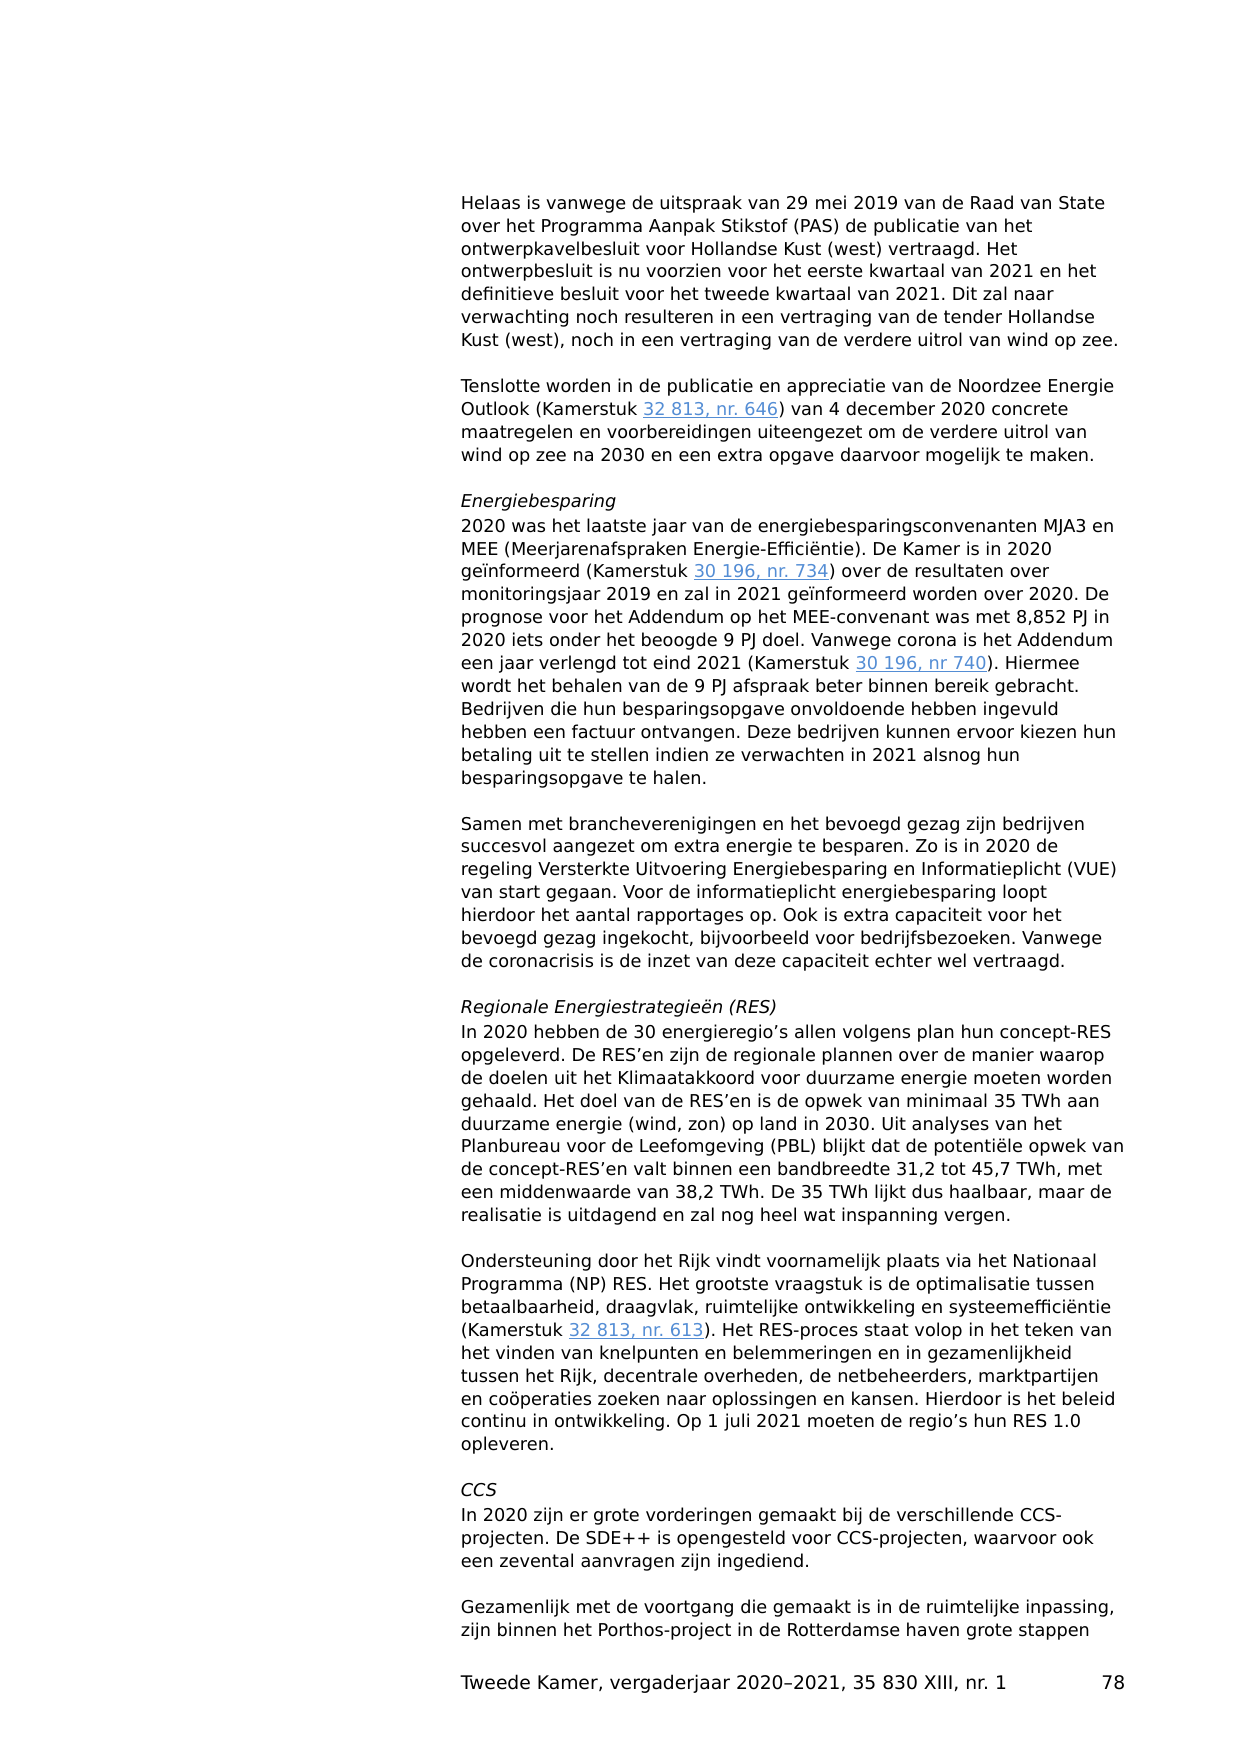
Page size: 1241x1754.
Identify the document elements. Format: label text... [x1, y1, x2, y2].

text Energiebesparing [461, 489, 1125, 512]
text Helaas is vanwege de uitspraak van 29 mei 2019 van de Raad van State over het Programma Aanpak Stikstof (PAS) de publicatie van het ontwerpkavelbesluit voor Hollandse Kust (west) vertraagd. Het ontwerpbesluit is nu voorzien voor het eerste kwartaal van 2021 en het definitieve besluit voor het tweede kwartaal van 2021. Dit zal naar verwachting noch resulteren in een vertraging van de tender Hollandse Kust (west), noch in een vertraging van de verdere uitrol van wind op zee. [461, 191, 1125, 351]
text In 2020 hebben de 30 energieregio’s allen volgens plan hun concept-RES opgeleverd. De RES’en zijn de regionale plannen over de manier waarop de doelen uit het Klimaatakkoord voor duurzame energie moeten worden gehaald. Het doel van de RES’en is de opwek van minimaal 35 TWh aan duurzame energie (wind, zon) op land in 2030. Uit analyses van het Planbureau voor de Leefomgeving (PBL) blijkt dat de potentiële opwek van de concept-RES’en valt binnen een bandbreedte 31,2 tot 45,7 TWh, met een middenwaarde van 38,2 TWh. De 35 TWh lijkt dus haalbaar, maar de realisatie is uitdagend en zal nog heel wat inspanning vergen. [461, 1020, 1125, 1226]
text Samen met brancheverenigingen en het bevoegd gezag zijn bedrijven succesvol aangezet om extra energie te besparen. Zo is in 2020 de regeling Versterkte Uitvoering Energiebesparing en Informatieplicht (VUE) van start gegaan. Voor de informatieplicht energiebesparing loopt hierdoor het aantal rapportages op. Ook is extra capaciteit voor het bevoegd gezag ingekocht, bijvoorbeeld voor bedrijfsbezoeken. Vanwege de coronacrisis is de inzet van deze capaciteit echter wel vertraagd. [461, 812, 1125, 972]
text In 2020 zijn er grote vorderingen gemaakt bij de verschillende CCS-projecten. De SDE++ is opengesteld voor CCS-projecten, waarvoor ook een zevental aanvragen zijn ingediend. [461, 1503, 1125, 1572]
text Ondersteuning door het Rijk vindt voornamelijk plaats via het Nationaal Programma (NP) RES. Het grootste vraagstuk is de optimalisatie tussen betaalbaarheid, draagvlak, ruimtelijke ontwikkeling en systeemefficiëntie (Kamerstuk 32 813, nr. 613). Het RES-proces staat volop in het teken van het vinden van knelpunten en belemmeringen en in gezamenlijkheid tussen het Rijk, decentrale overheden, de netbeheerders, marktpartijen en coöperaties zoeken naar oplossingen en kansen. Hierdoor is het beleid continu in ontwikkeling. Op 1 juli 2021 moeten de regio’s hun RES 1.0 opleveren. [461, 1249, 1125, 1455]
text Regionale Energiestrategieën (RES) [461, 995, 1125, 1018]
text CCS [461, 1478, 1125, 1501]
text 2020 was het laatste jaar van de energiebesparingsconvenanten MJA3 en MEE (Meerjarenafspraken Energie-Efficiëntie). De Kamer is in 2020 geïnformeerd (Kamerstuk 30 196, nr. 734) over de resultaten over monitoringsjaar 2019 en zal in 2021 geïnformeerd worden over 2020. De prognose voor het Addendum op het MEE-convenant was met 8,852 PJ in 2020 iets onder het beoogde 9 PJ doel. Vanwege corona is het Addendum een jaar verlengd tot eind 2021 (Kamerstuk 30 196, nr 740). Hiermee wordt het behalen van de 9 PJ afspraak beter binnen bereik gebracht. Bedrijven die hun besparingsopgave onvoldoende hebben ingevuld hebben een factuur ontvangen. Deze bedrijven kunnen ervoor kiezen hun betaling uit te stellen indien ze verwachten in 2021 alsnog hun besparingsopgave te halen. [461, 514, 1125, 789]
text Tenslotte worden in de publicatie en appreciatie van de Noordzee Energie Outlook (Kamerstuk 32 813, nr. 646) van 4 december 2020 concrete maatregelen en voorbereidingen uiteengezet om de verdere uitrol van wind op zee na 2030 en een extra opgave daarvoor mogelijk te maken. [461, 374, 1125, 466]
text Gezamenlijk met de voortgang die gemaakt is in de ruimtelijke inpassing, zijn binnen het Porthos-project in de Rotterdamse haven grote stappen [461, 1595, 1125, 1641]
